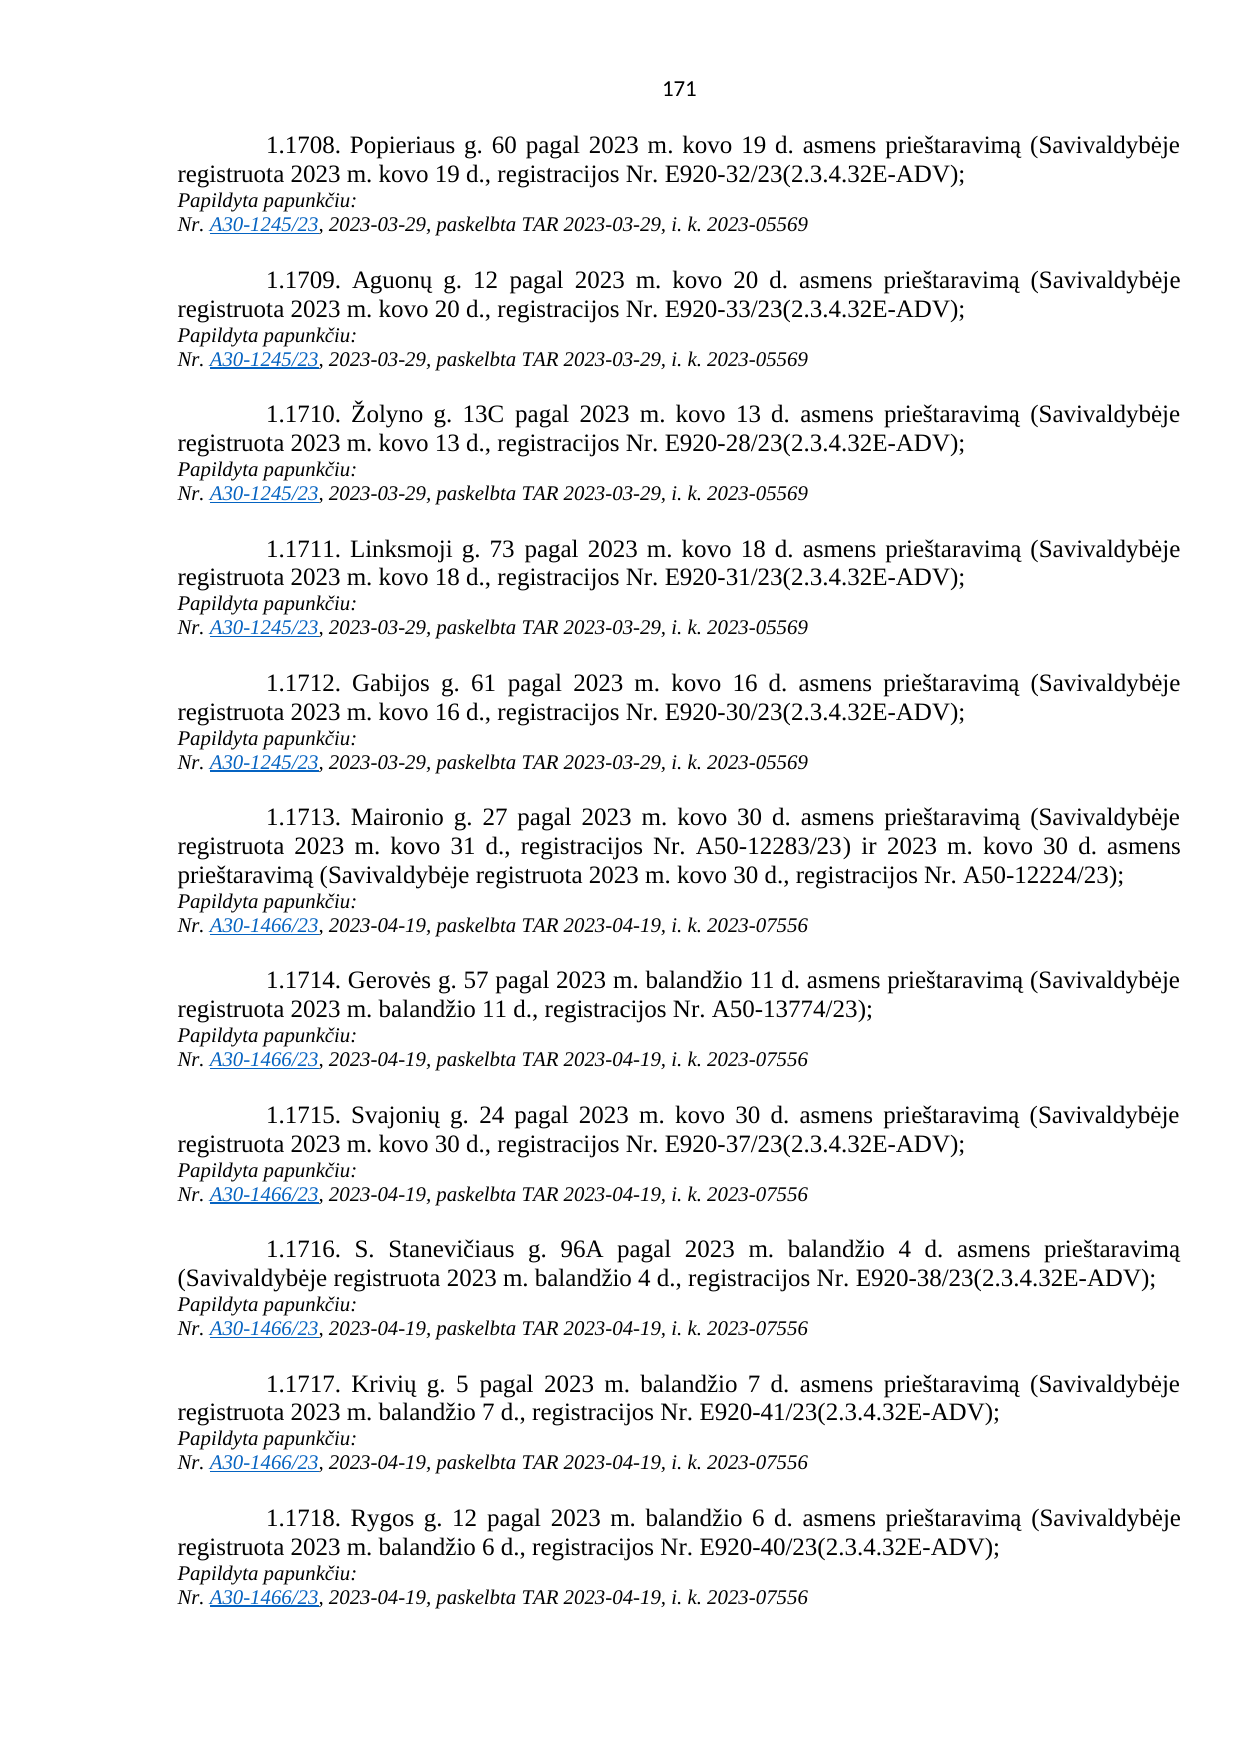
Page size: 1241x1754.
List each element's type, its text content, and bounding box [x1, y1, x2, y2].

text 1.1710. Žolyno g. 13C pagal 2023 m. kovo 13 d. asmens prieštaravimą (Savivaldybėje registruota 2023 m. kovo 13 d., registracijos Nr. E920-28/23(2.3.4.32E-ADV); [177, 399, 1181, 457]
text Nr. A30-1245/23, 2023-03-29, paskelbta TAR 2023-03-29, i. k. 2023-05569 [177, 212, 1181, 236]
text Nr. A30-1245/23, 2023-03-29, paskelbta TAR 2023-03-29, i. k. 2023-05569 [177, 750, 1181, 774]
text Nr. A30-1466/23, 2023-04-19, paskelbta TAR 2023-04-19, i. k. 2023-07556 [177, 1047, 1181, 1071]
text Nr. A30-1466/23, 2023-04-19, paskelbta TAR 2023-04-19, i. k. 2023-07556 [177, 1450, 1181, 1474]
text 1.1712. Gabijos g. 61 pagal 2023 m. kovo 16 d. asmens prieštaravimą (Savivaldybėje registruota 2023 m. kovo 16 d., registracijos Nr. E920-30/23(2.3.4.32E-ADV); [177, 668, 1181, 726]
text 1.1708. Popieriaus g. 60 pagal 2023 m. kovo 19 d. asmens prieštaravimą (Savivaldybėje registruota 2023 m. kovo 19 d., registracijos Nr. E920-32/23(2.3.4.32E-ADV); [177, 131, 1181, 188]
text 1.1718. Rygos g. 12 pagal 2023 m. balandžio 6 d. asmens prieštaravimą (Savivaldybėje registruota 2023 m. balandžio 6 d., registracijos Nr. E920-40/23(2.3.4.32E-ADV); [177, 1503, 1181, 1561]
text Nr. A30-1466/23, 2023-04-19, paskelbta TAR 2023-04-19, i. k. 2023-07556 [177, 1585, 1181, 1609]
text 1.1711. Linksmoji g. 73 pagal 2023 m. kovo 18 d. asmens prieštaravimą (Savivaldybėje registruota 2023 m. kovo 18 d., registracijos Nr. E920-31/23(2.3.4.32E-ADV); [177, 534, 1181, 591]
text 1.1715. Svajonių g. 24 pagal 2023 m. kovo 30 d. asmens prieštaravimą (Savivaldybėje registruota 2023 m. kovo 30 d., registracijos Nr. E920-37/23(2.3.4.32E-ADV); [177, 1100, 1181, 1157]
text Nr. A30-1466/23, 2023-04-19, paskelbta TAR 2023-04-19, i. k. 2023-07556 [177, 1182, 1181, 1206]
text Nr. A30-1245/23, 2023-03-29, paskelbta TAR 2023-03-29, i. k. 2023-05569 [177, 347, 1181, 371]
text 1.1714. Gerovės g. 57 pagal 2023 m. balandžio 11 d. asmens prieštaravimą (Savivaldybėje registruota 2023 m. balandžio 11 d., registracijos Nr. A50-13774/23); [177, 966, 1181, 1023]
text Papildyta papunkčiu: [177, 1292, 1181, 1316]
text Papildyta papunkčiu: [177, 1157, 1181, 1182]
text Nr. A30-1466/23, 2023-04-19, paskelbta TAR 2023-04-19, i. k. 2023-07556 [177, 1316, 1181, 1340]
text Papildyta papunkčiu: [177, 889, 1181, 913]
text Nr. A30-1245/23, 2023-03-29, paskelbta TAR 2023-03-29, i. k. 2023-05569 [177, 615, 1181, 639]
text Nr. A30-1245/23, 2023-03-29, paskelbta TAR 2023-03-29, i. k. 2023-05569 [177, 481, 1181, 505]
text 1.1717. Krivių g. 5 pagal 2023 m. balandžio 7 d. asmens prieštaravimą (Savivaldybėje registruota 2023 m. balandžio 7 d., registracijos Nr. E920-41/23(2.3.4.32E-ADV); [177, 1369, 1181, 1426]
text Nr. A30-1466/23, 2023-04-19, paskelbta TAR 2023-04-19, i. k. 2023-07556 [177, 913, 1181, 937]
text Papildyta papunkčiu: [177, 1023, 1181, 1047]
text 1.1713. Maironio g. 27 pagal 2023 m. kovo 30 d. asmens prieštaravimą (Savivaldybėje registruota 2023 m. kovo 31 d., registracijos Nr. A50-12283/23) ir 2023 m. kovo 30 d. asmens prieštaravimą (Savivaldybėje registruota 2023 m. kovo 30 d., registracijos Nr. A50-12224/23); [177, 802, 1181, 889]
text Papildyta papunkčiu: [177, 322, 1181, 347]
text Papildyta papunkčiu: [177, 726, 1181, 750]
text Papildyta papunkčiu: [177, 1561, 1181, 1585]
text Papildyta papunkčiu: [177, 1426, 1181, 1450]
text Papildyta papunkčiu: [177, 188, 1181, 212]
text 1.1709. Aguonų g. 12 pagal 2023 m. kovo 20 d. asmens prieštaravimą (Savivaldybėje registruota 2023 m. kovo 20 d., registracijos Nr. E920-33/23(2.3.4.32E-ADV); [177, 265, 1181, 322]
text Papildyta papunkčiu: [177, 591, 1181, 615]
text Papildyta papunkčiu: [177, 457, 1181, 481]
text 1.1716. S. Stanevičiaus g. 96A pagal 2023 m. balandžio 4 d. asmens prieštaravimą (Savivaldybėje registruota 2023 m. balandžio 4 d., registracijos Nr. E920-38/23(2.3.4.32E-ADV); [177, 1234, 1181, 1292]
